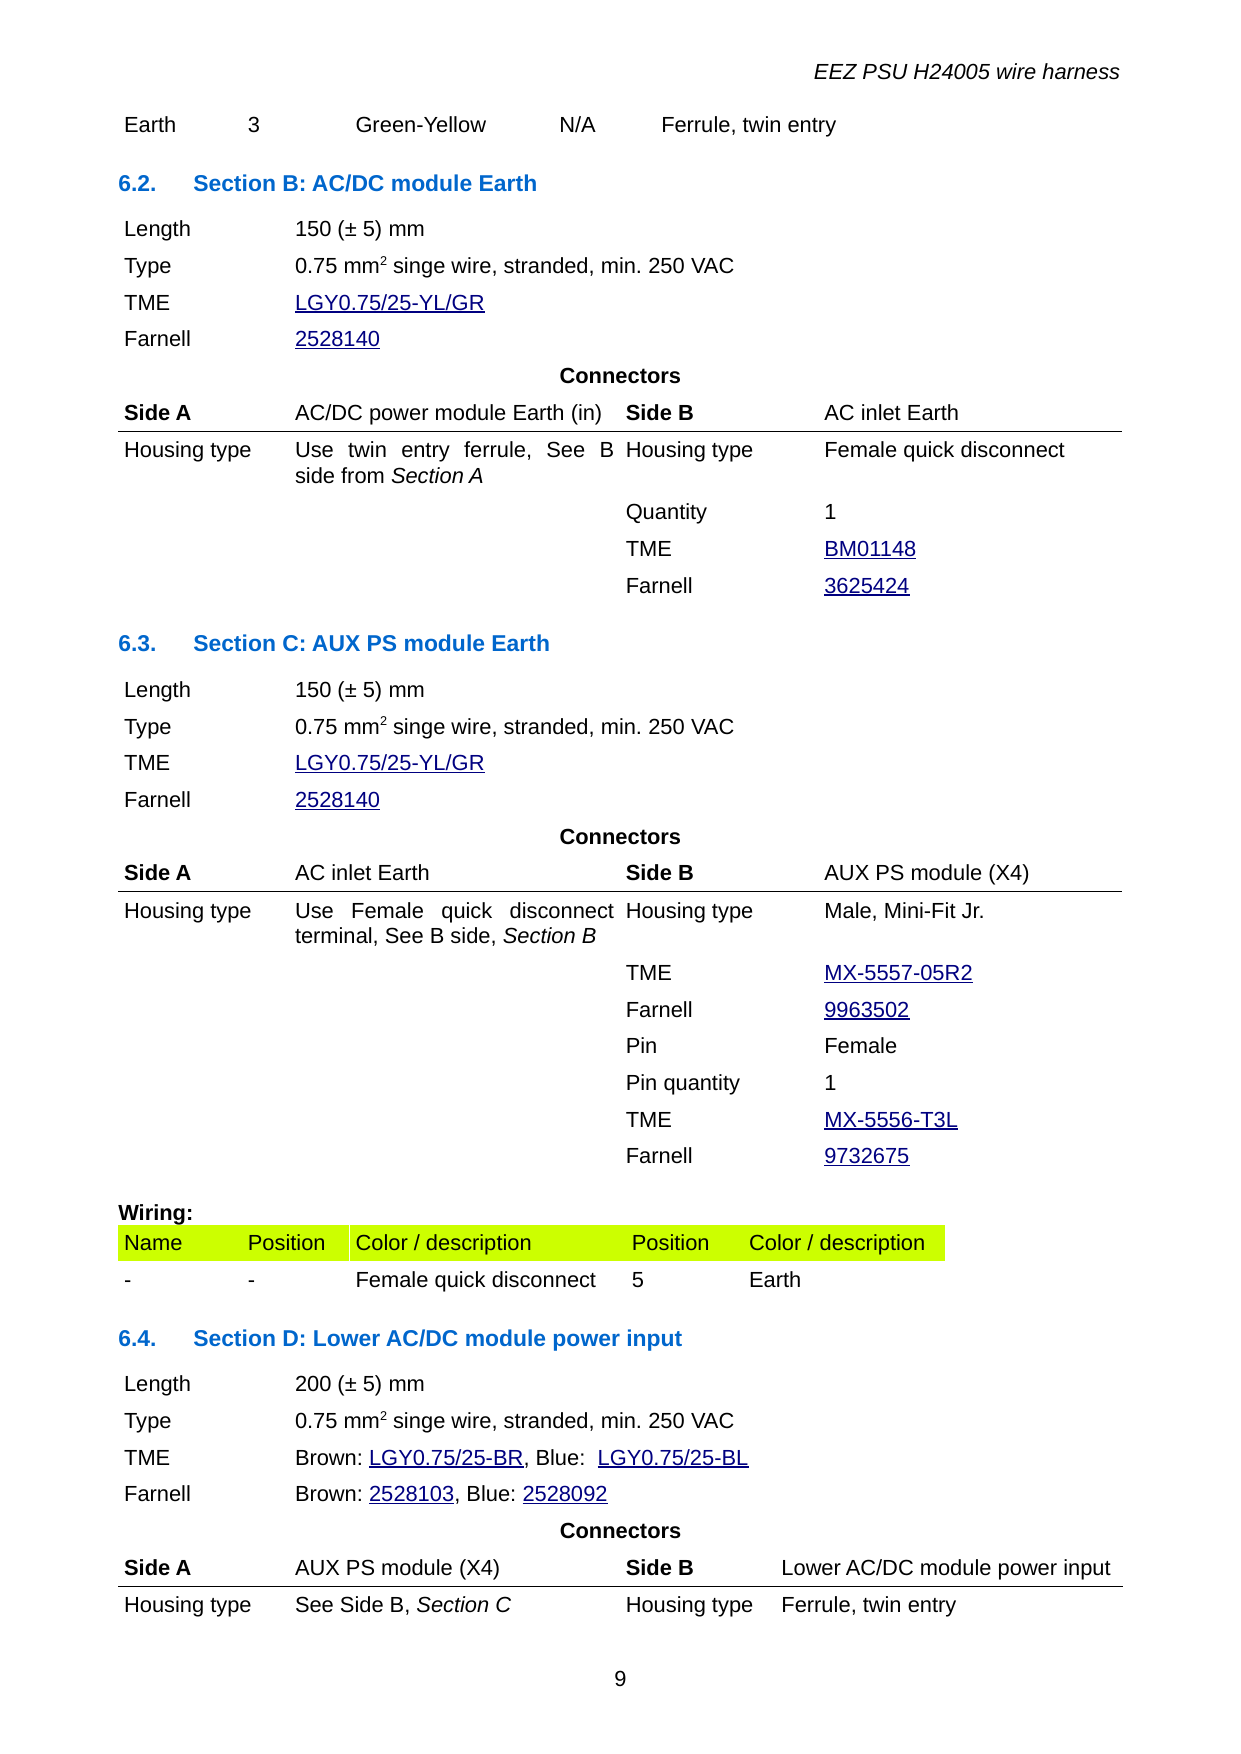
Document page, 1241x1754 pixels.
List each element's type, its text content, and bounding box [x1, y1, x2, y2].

table_header 150 (± 5) mm [289, 671, 620, 708]
table_cell Housing type [118, 892, 289, 954]
table_cell 5 [626, 1261, 743, 1298]
table_cell Ferrule, twin entry [776, 1587, 1123, 1623]
table_cell Farnell [620, 991, 818, 1027]
table_header 150 (± 5) mm [289, 211, 620, 247]
table_cell [118, 567, 289, 603]
table_cell MX-5557-05R2 [819, 954, 1122, 991]
table_cell TME [620, 530, 818, 567]
table_header Name [118, 1225, 242, 1261]
table_cell 3625424 [819, 567, 1122, 603]
table_cell [118, 1064, 289, 1101]
table_header Color / description [743, 1225, 945, 1261]
table_cell [289, 954, 620, 991]
table_cell Use twin entry ferrule, See B side from Section A [289, 432, 620, 493]
table_cell [118, 991, 289, 1027]
table_cell Housing type [620, 432, 818, 493]
subtitle Section C: AUX PS module Earth [118, 630, 1122, 656]
table_header Length [118, 1366, 289, 1402]
subtitle Section B: AC/DC module Earth [118, 169, 1122, 196]
table_cell Housing type [118, 1587, 289, 1623]
table_cell [289, 991, 620, 1027]
table_cell 1 [819, 1064, 1122, 1101]
table_cell AUX PS module (X4) [289, 1549, 620, 1586]
table_header [620, 1366, 776, 1402]
table_cell 1 [819, 494, 1122, 530]
table_cell Female quick disconnect [350, 1261, 626, 1298]
table_cell Type [118, 1402, 289, 1439]
table_cell MX-5556-T3L [819, 1101, 1122, 1137]
table_cell [289, 1028, 620, 1064]
table_cell Farnell [118, 321, 289, 357]
subtitle Section D: Lower AC/DC module power input [118, 1324, 1122, 1351]
table_cell LGY0.75/25-YL/GR [289, 284, 1122, 321]
table_cell 0.75 mm2 singe wire, stranded, min. 250 VAC [289, 247, 1122, 284]
table_cell Ferrule, twin entry [655, 106, 886, 143]
table_cell - [242, 1261, 349, 1298]
table_cell LGY0.75/25-YL/GR [289, 745, 1122, 781]
table_cell Side B [620, 855, 818, 891]
table_cell TME [118, 1439, 289, 1476]
table_cell Quantity [620, 494, 818, 530]
table_cell [289, 1064, 620, 1101]
table_cell BM01148 [819, 530, 1122, 567]
table_cell See Side B, Section C [289, 1587, 620, 1623]
table_header Position [242, 1225, 349, 1261]
table_cell Brown: 2528103, Blue: 2528092 [289, 1476, 1123, 1512]
table_header Color / description [350, 1225, 626, 1261]
table_cell Female quick disconnect [819, 432, 1122, 493]
table_cell Earth [743, 1261, 945, 1298]
table_cell 3 [242, 106, 349, 143]
table_cell Housing type [620, 892, 818, 954]
table_cell Side B [620, 1549, 776, 1586]
table_cell TME [118, 745, 289, 781]
table_cell Pin [620, 1028, 818, 1064]
table_cell [289, 494, 620, 530]
table_header [819, 211, 1122, 247]
table_cell [289, 1138, 620, 1174]
table_cell Connectors [118, 1512, 1123, 1549]
table_cell Housing type [118, 432, 289, 493]
table_cell Type [118, 708, 289, 744]
table_cell Connectors [118, 818, 1122, 854]
table_cell 2528140 [289, 781, 1122, 818]
table_header Length [118, 211, 289, 247]
table_cell Use Female quick disconnect terminal, See B side, Section B [289, 892, 620, 954]
table_cell Pin quantity [620, 1064, 818, 1101]
table_cell Housing type [620, 1587, 776, 1623]
table_cell AUX PS module (X4) [819, 855, 1122, 891]
table_cell Green-Yellow [350, 106, 553, 143]
table_header Position [626, 1225, 743, 1261]
table_cell Male, Mini-Fit Jr. [819, 892, 1122, 954]
table_cell 0.75 mm2 singe wire, stranded, min. 250 VAC [289, 1402, 1123, 1439]
table_cell Connectors [118, 357, 1122, 394]
table_cell TME [620, 1101, 818, 1137]
table_cell Earth [118, 106, 242, 143]
table_cell Side B [620, 394, 818, 431]
table_cell Side A [118, 394, 289, 431]
table_cell Side A [118, 1549, 289, 1586]
table_cell [118, 954, 289, 991]
text Wiring: [118, 1199, 1122, 1224]
table_header Length [118, 671, 289, 708]
table_cell Brown: LGY0.75/25-BR, Blue: LGY0.75/25-BL [289, 1439, 1123, 1476]
table_cell AC inlet Earth [819, 394, 1122, 431]
table_cell 0.75 mm2 singe wire, stranded, min. 250 VAC [289, 708, 1122, 744]
table_cell Farnell [620, 567, 818, 603]
table_cell Farnell [118, 1476, 289, 1512]
table_cell - [118, 1261, 242, 1298]
table_cell 9963502 [819, 991, 1122, 1027]
table_cell Farnell [620, 1138, 818, 1174]
table_cell Female [819, 1028, 1122, 1064]
table_cell [118, 1101, 289, 1137]
table_cell [118, 1138, 289, 1174]
table_header [776, 1366, 1123, 1402]
table_header [620, 671, 818, 708]
table_cell N/A [553, 106, 655, 143]
table_cell 2528140 [289, 321, 1122, 357]
table_cell Type [118, 247, 289, 284]
table_cell TME [620, 954, 818, 991]
table_cell Side A [118, 855, 289, 891]
table_cell Farnell [118, 781, 289, 818]
table_cell [118, 530, 289, 567]
table_cell AC inlet Earth [289, 855, 620, 891]
table_cell [118, 494, 289, 530]
table_cell Lower AC/DC module power input [776, 1549, 1123, 1586]
table_header [620, 211, 818, 247]
table_cell 9732675 [819, 1138, 1122, 1174]
table_cell [289, 567, 620, 603]
table_header 200 (± 5) mm [289, 1366, 620, 1402]
table_cell [289, 530, 620, 567]
table_cell AC/DC power module Earth (in) [289, 394, 620, 431]
table_cell [289, 1101, 620, 1137]
table_cell TME [118, 284, 289, 321]
table_cell [118, 1028, 289, 1064]
table_header [819, 671, 1122, 708]
